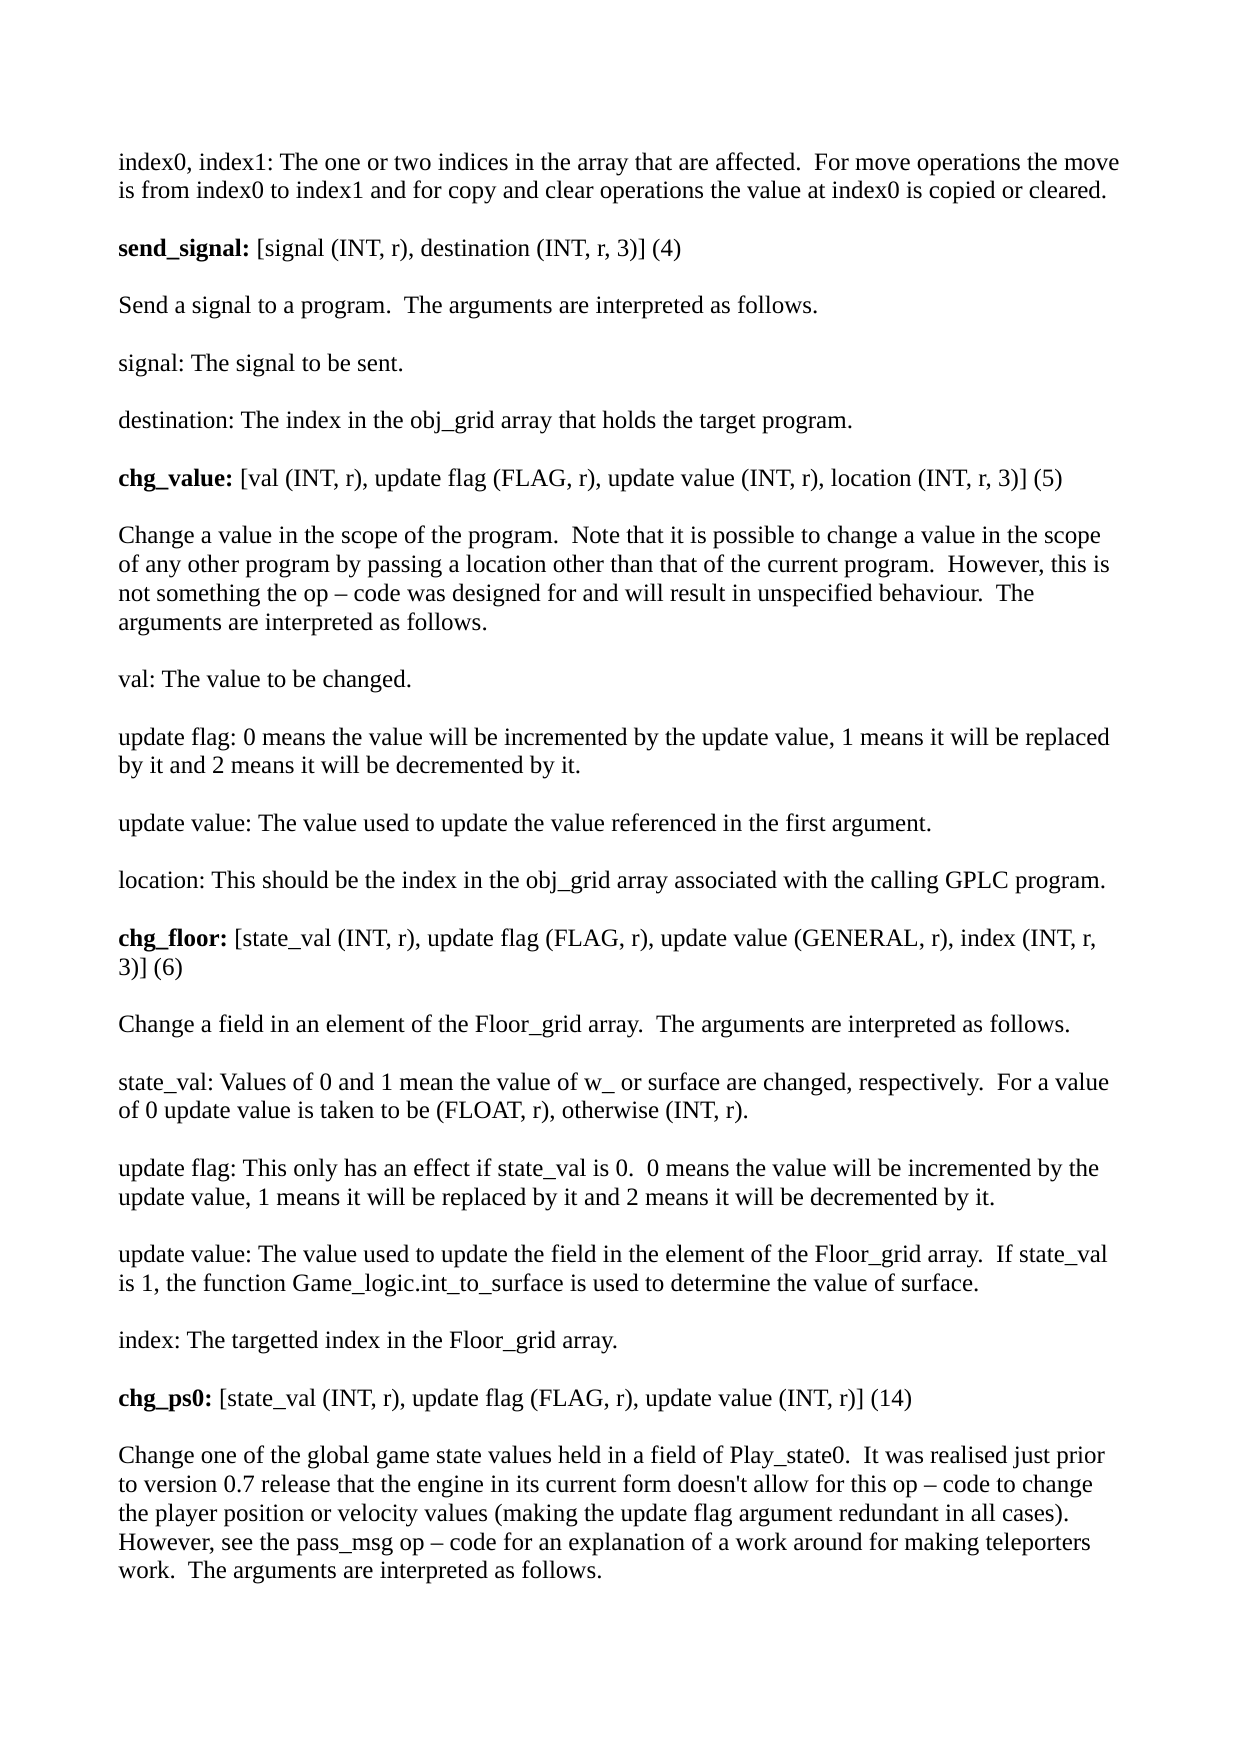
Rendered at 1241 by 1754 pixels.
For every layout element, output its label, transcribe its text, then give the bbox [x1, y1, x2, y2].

text update value: The value used to update the value referenced in the first argument. [118, 808, 1122, 837]
text index0, index1: The one or two indices in the array that are affected. For move operations the move is from index0 to index1 and for copy and clear operations the value at index0 is copied or cleared. [118, 147, 1122, 204]
text signal: The signal to be sent. [118, 348, 1122, 377]
text location: This should be the index in the obj_grid array associated with the calling GPLC program. [118, 866, 1122, 894]
text chg_floor: [state_val (INT, r), update flag (FLAG, r), update value (GENERAL, r), index (INT, r, 3)] (6) [118, 923, 1122, 981]
text chg_value: [val (INT, r), update flag (FLAG, r), update value (INT, r), location (INT, r, 3)] (5) [118, 463, 1122, 492]
text update flag: This only has an effect if state_val is 0. 0 means the value will be incremented by the update value, 1 means it will be replaced by it and 2 means it will be decremented by it. [118, 1153, 1122, 1211]
text Change a value in the scope of the program. Note that it is possible to change a value in the scope of any other program by passing a location other than that of the current program. However, this is not something the op – code was designed for and will result in unspecified behaviour. The arguments are interpreted as follows. [118, 521, 1122, 636]
text send_signal: [signal (INT, r), destination (INT, r, 3)] (4) [118, 233, 1122, 262]
text Change one of the global game state values held in a field of Play_state0. It was realised just prior to version 0.7 release that the engine in its current form doesn't allow for this op – code to change the player position or velocity values (making the update flag argument redundant in all cases). However, see the pass_msg op – code for an explanation of a work around for making teleporters work. The arguments are interpreted as follows. [118, 1441, 1122, 1584]
text state_val: Values of 0 and 1 mean the value of w_ or surface are changed, respectively. For a value of 0 update value is taken to be (FLOAT, r), otherwise (INT, r). [118, 1067, 1122, 1124]
text chg_ps0: [state_val (INT, r), update flag (FLAG, r), update value (INT, r)] (14) [118, 1383, 1122, 1412]
text update flag: 0 means the value will be incremented by the update value, 1 means it will be replaced by it and 2 means it will be decremented by it. [118, 722, 1122, 779]
text Send a signal to a program. The arguments are interpreted as follows. [118, 291, 1122, 319]
text val: The value to be changed. [118, 664, 1122, 693]
text Change a field in an element of the Floor_grid array. The arguments are interpreted as follows. [118, 1009, 1122, 1038]
text destination: The index in the obj_grid array that holds the target program. [118, 406, 1122, 434]
text update value: The value used to update the field in the element of the Floor_grid array. If state_val is 1, the function Game_logic.int_to_surface is used to determine the value of surface. [118, 1239, 1122, 1297]
text index: The targetted index in the Floor_grid array. [118, 1326, 1122, 1354]
